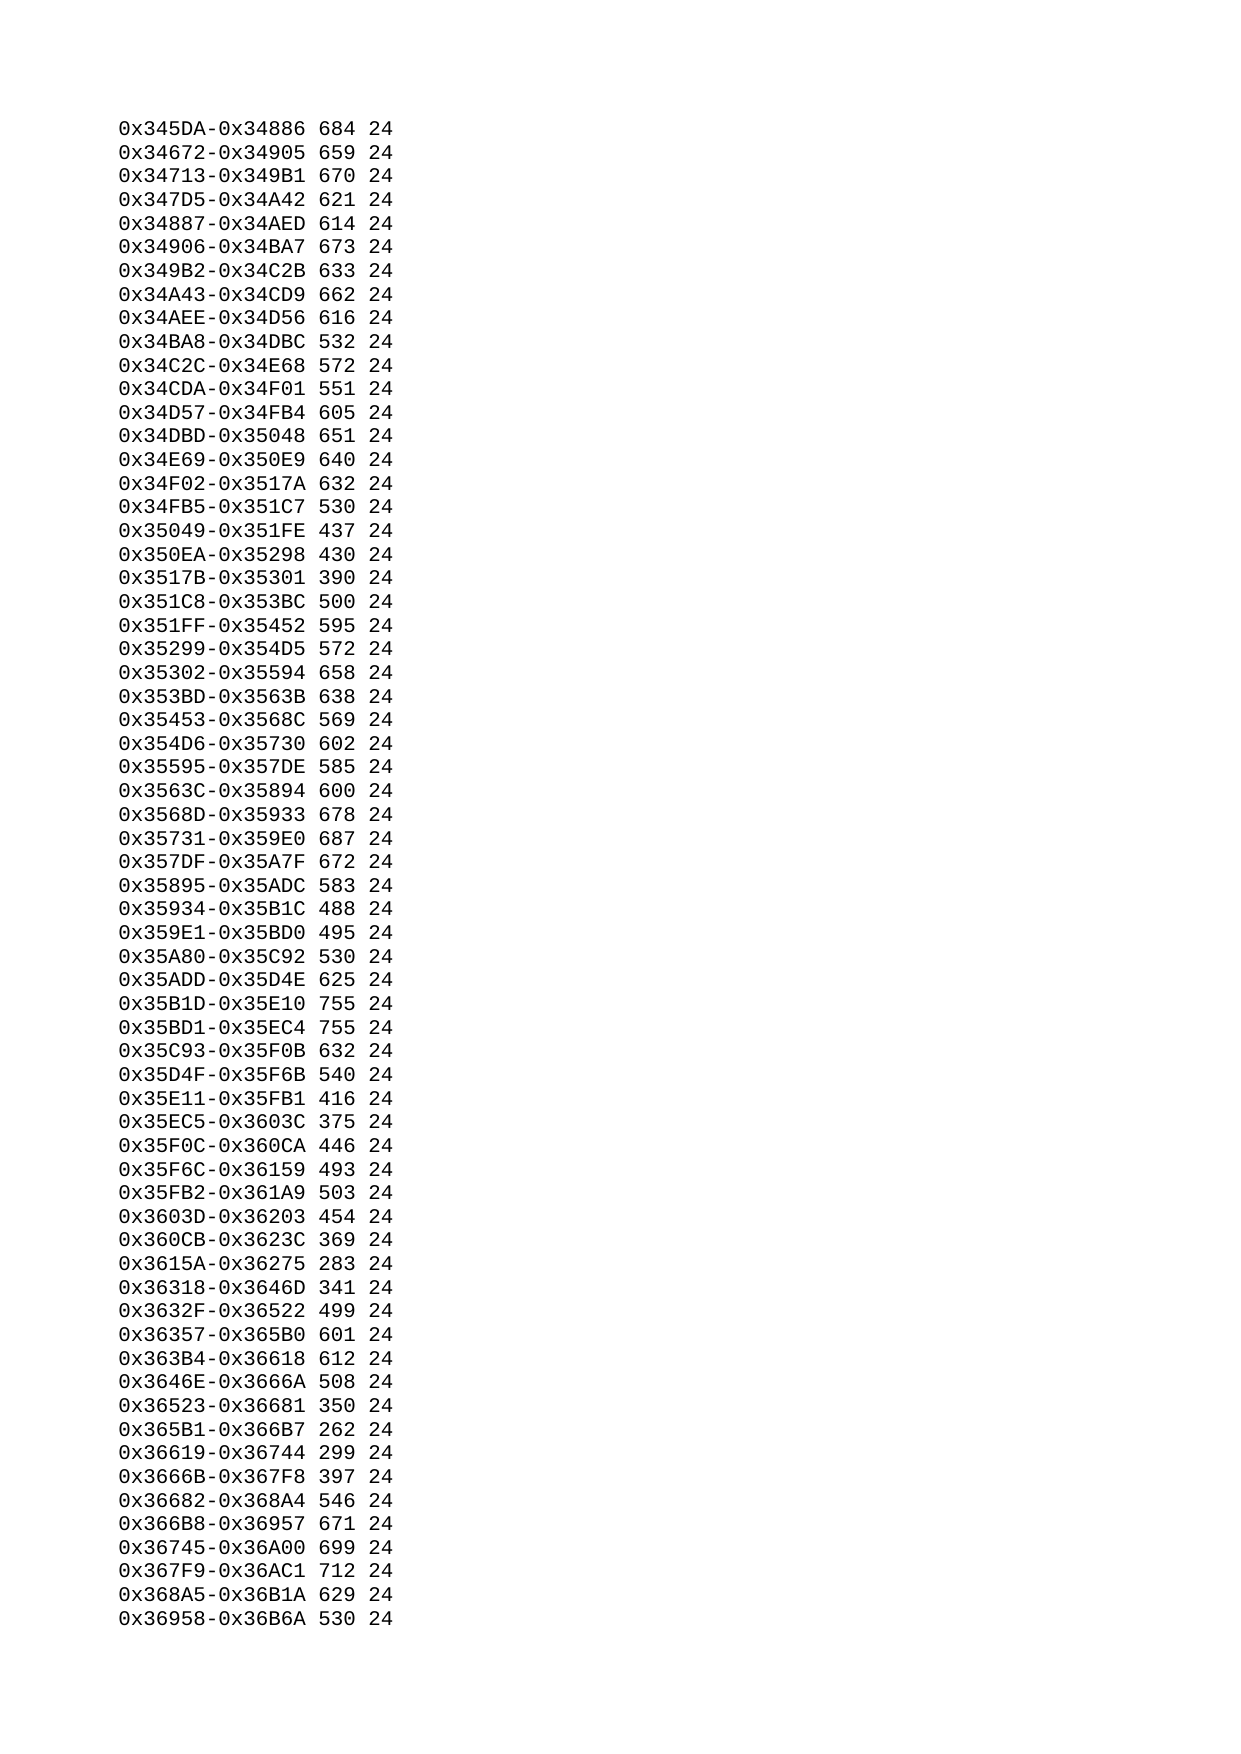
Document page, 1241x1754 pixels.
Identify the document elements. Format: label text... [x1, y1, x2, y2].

text 0x35934-0x35B1C 488 24 [118, 898, 1122, 922]
text 0x34DBD-0x35048 651 24 [118, 426, 1122, 449]
text 0x34713-0x349B1 670 24 [118, 165, 1122, 189]
text 0x357DF-0x35A7F 672 24 [118, 851, 1122, 875]
text 0x3603D-0x36203 454 24 [118, 1206, 1122, 1229]
text 0x368A5-0x36B1A 629 24 [118, 1584, 1122, 1608]
text 0x36357-0x365B0 601 24 [118, 1324, 1122, 1348]
text 0x35BD1-0x35EC4 755 24 [118, 1017, 1122, 1040]
text 0x351C8-0x353BC 500 24 [118, 591, 1122, 615]
text 0x35D4F-0x35F6B 540 24 [118, 1064, 1122, 1088]
text 0x3568D-0x35933 678 24 [118, 804, 1122, 827]
text 0x34BA8-0x34DBC 532 24 [118, 331, 1122, 354]
text 0x35895-0x35ADC 583 24 [118, 875, 1122, 898]
text 0x34FB5-0x351C7 530 24 [118, 496, 1122, 520]
text 0x34F02-0x3517A 632 24 [118, 473, 1122, 496]
text 0x36523-0x36681 350 24 [118, 1395, 1122, 1419]
text 0x36745-0x36A00 699 24 [118, 1537, 1122, 1561]
text 0x360CB-0x3623C 369 24 [118, 1229, 1122, 1253]
text 0x34C2C-0x34E68 572 24 [118, 354, 1122, 378]
text 0x35731-0x359E0 687 24 [118, 827, 1122, 851]
text 0x35F6C-0x36159 493 24 [118, 1158, 1122, 1182]
text 0x34CDA-0x34F01 551 24 [118, 378, 1122, 402]
text 0x353BD-0x3563B 638 24 [118, 686, 1122, 709]
text 0x351FF-0x35452 595 24 [118, 615, 1122, 638]
text 0x36619-0x36744 299 24 [118, 1442, 1122, 1466]
text 0x3666B-0x367F8 397 24 [118, 1466, 1122, 1489]
text 0x347D5-0x34A42 621 24 [118, 189, 1122, 213]
text 0x35595-0x357DE 585 24 [118, 757, 1122, 780]
text 0x34887-0x34AED 614 24 [118, 213, 1122, 236]
text 0x35E11-0x35FB1 416 24 [118, 1088, 1122, 1111]
text 0x35453-0x3568C 569 24 [118, 709, 1122, 733]
text 0x36958-0x36B6A 530 24 [118, 1608, 1122, 1631]
text 0x35FB2-0x361A9 503 24 [118, 1182, 1122, 1206]
text 0x35302-0x35594 658 24 [118, 662, 1122, 686]
text 0x36682-0x368A4 546 24 [118, 1489, 1122, 1513]
text 0x3632F-0x36522 499 24 [118, 1300, 1122, 1324]
text 0x35ADD-0x35D4E 625 24 [118, 969, 1122, 993]
text 0x345DA-0x34886 684 24 [118, 118, 1122, 142]
text 0x35F0C-0x360CA 446 24 [118, 1135, 1122, 1158]
text 0x35049-0x351FE 437 24 [118, 520, 1122, 544]
text 0x3615A-0x36275 283 24 [118, 1253, 1122, 1277]
text 0x350EA-0x35298 430 24 [118, 544, 1122, 567]
text 0x3646E-0x3666A 508 24 [118, 1371, 1122, 1395]
text 0x34D57-0x34FB4 605 24 [118, 402, 1122, 426]
text 0x359E1-0x35BD0 495 24 [118, 922, 1122, 946]
text 0x36318-0x3646D 341 24 [118, 1277, 1122, 1300]
text 0x354D6-0x35730 602 24 [118, 733, 1122, 757]
text 0x363B4-0x36618 612 24 [118, 1348, 1122, 1371]
text 0x3517B-0x35301 390 24 [118, 567, 1122, 591]
text 0x35C93-0x35F0B 632 24 [118, 1040, 1122, 1064]
text 0x34AEE-0x34D56 616 24 [118, 307, 1122, 331]
text 0x367F9-0x36AC1 712 24 [118, 1561, 1122, 1584]
text 0x349B2-0x34C2B 633 24 [118, 260, 1122, 284]
text 0x35B1D-0x35E10 755 24 [118, 993, 1122, 1017]
text 0x35EC5-0x3603C 375 24 [118, 1111, 1122, 1135]
text 0x34906-0x34BA7 673 24 [118, 236, 1122, 260]
text 0x365B1-0x366B7 262 24 [118, 1419, 1122, 1442]
text 0x35A80-0x35C92 530 24 [118, 946, 1122, 969]
text 0x3563C-0x35894 600 24 [118, 780, 1122, 804]
text 0x35299-0x354D5 572 24 [118, 638, 1122, 662]
text 0x34E69-0x350E9 640 24 [118, 449, 1122, 473]
text 0x34A43-0x34CD9 662 24 [118, 284, 1122, 307]
text 0x34672-0x34905 659 24 [118, 142, 1122, 165]
text 0x366B8-0x36957 671 24 [118, 1513, 1122, 1537]
